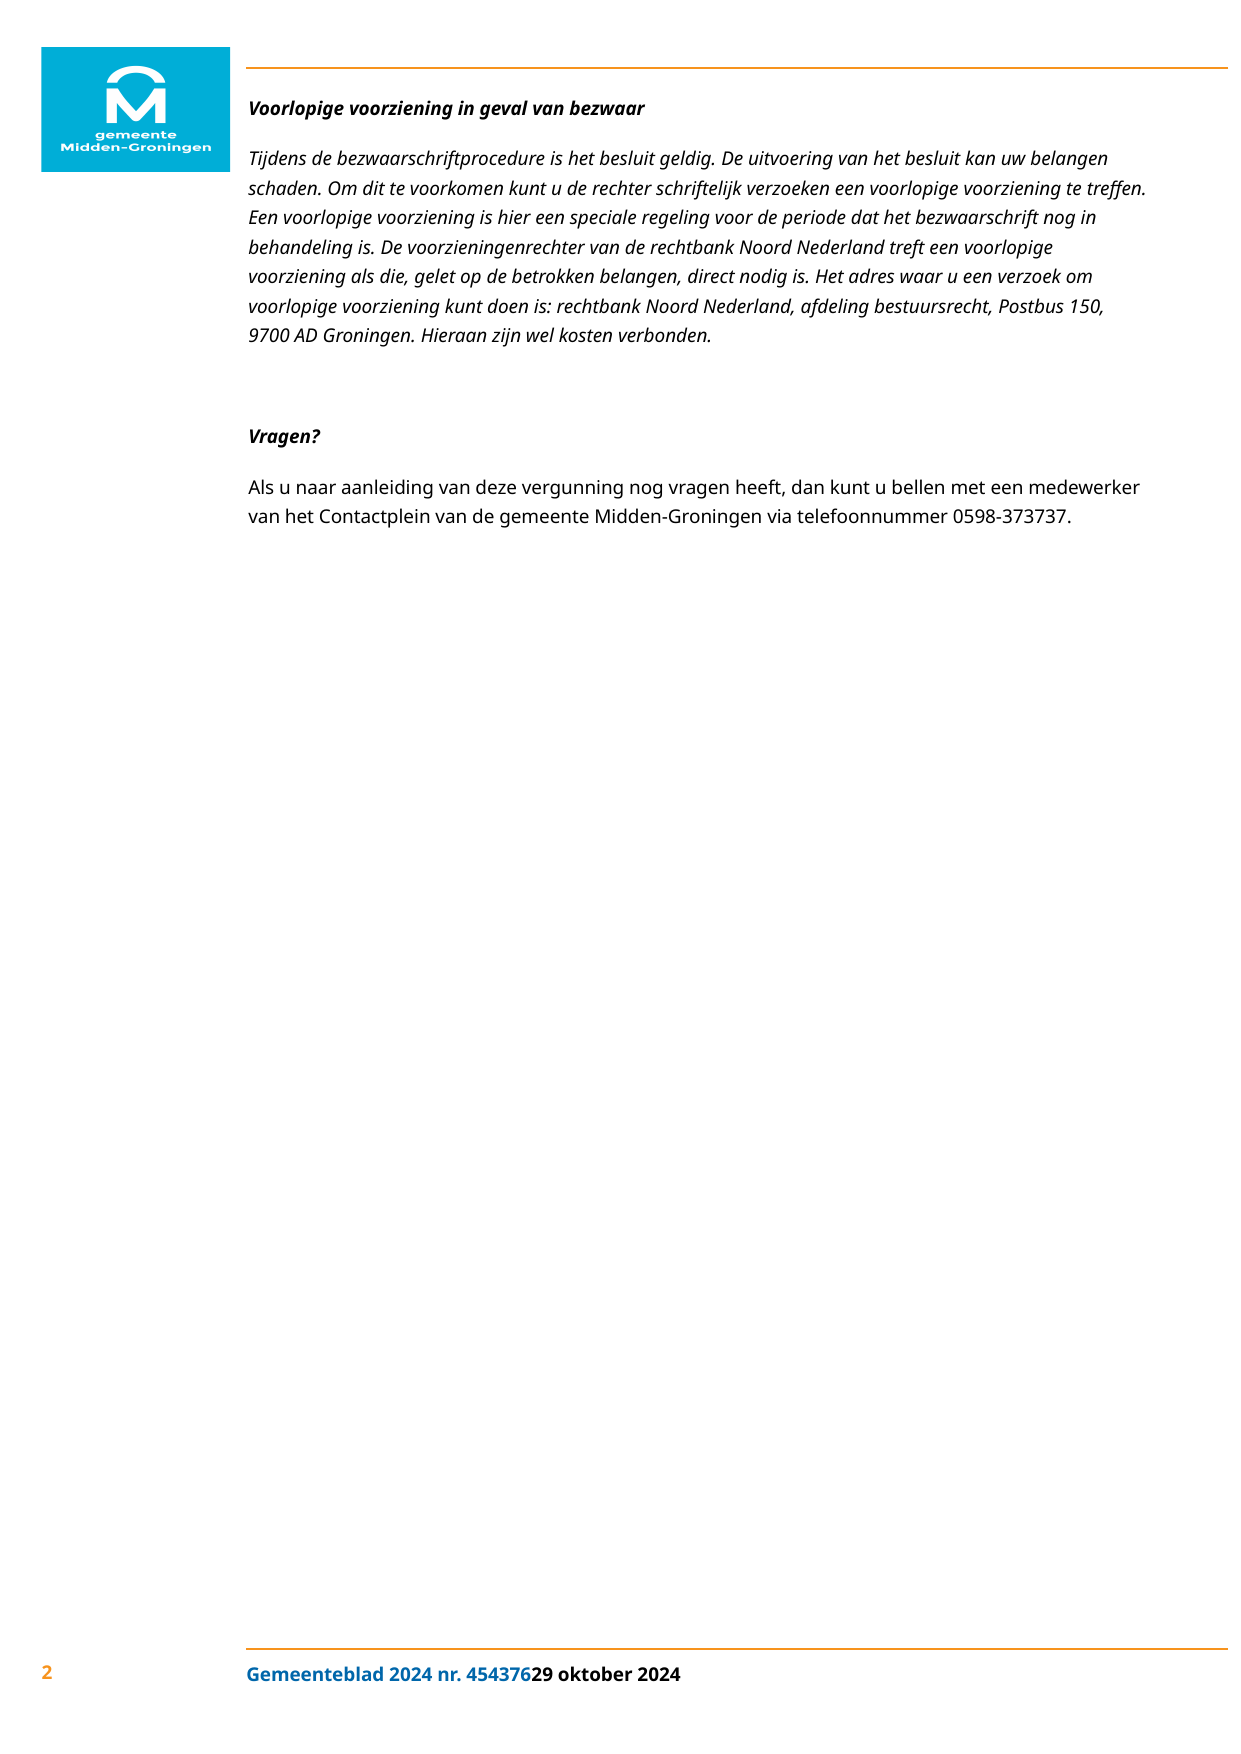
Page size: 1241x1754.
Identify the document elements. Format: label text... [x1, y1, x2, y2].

picture [108, 66, 164, 82]
text Vragen? [248, 423, 1152, 449]
picture [184, 146, 190, 153]
text Tijdens de bezwaarschriftprocedure is het besluit geldig. De uitvoering van het besluit kan uw belangen schaden. Om dit te voorkomen kunt u de rechter schriftelijk verzoeken een voorlopige voorziening te treffen. Een voorlopige voorziening is hier een speciale regeling voor de periode dat het bezwaarschrift nog in behandeling is. De voorzieningenrechter van de rechtbank Noord Nederland treft een voorlopige voorziening als die, gelet op de betrokken belangen, direct nodig is. Het adres waar u een verzoek om voorlopige voorziening kunt doen is: rechtbank Noord Nederland, afdeling bestuursrecht, Postbus 150, 9700 AD Groningen. Hieraan zijn wel kosten verbonden. [248, 145, 1152, 348]
text Voorlopige voorziening in geval van bezwaar [248, 95, 1152, 121]
text Als u naar aanleiding van deze vergunning nog vragen heeft, dan kunt u bellen met een medewerker van het Contactplein van de gemeente Midden-Groningen via telefoonnummer 0598-373737. [248, 474, 1152, 529]
picture [107, 89, 165, 122]
